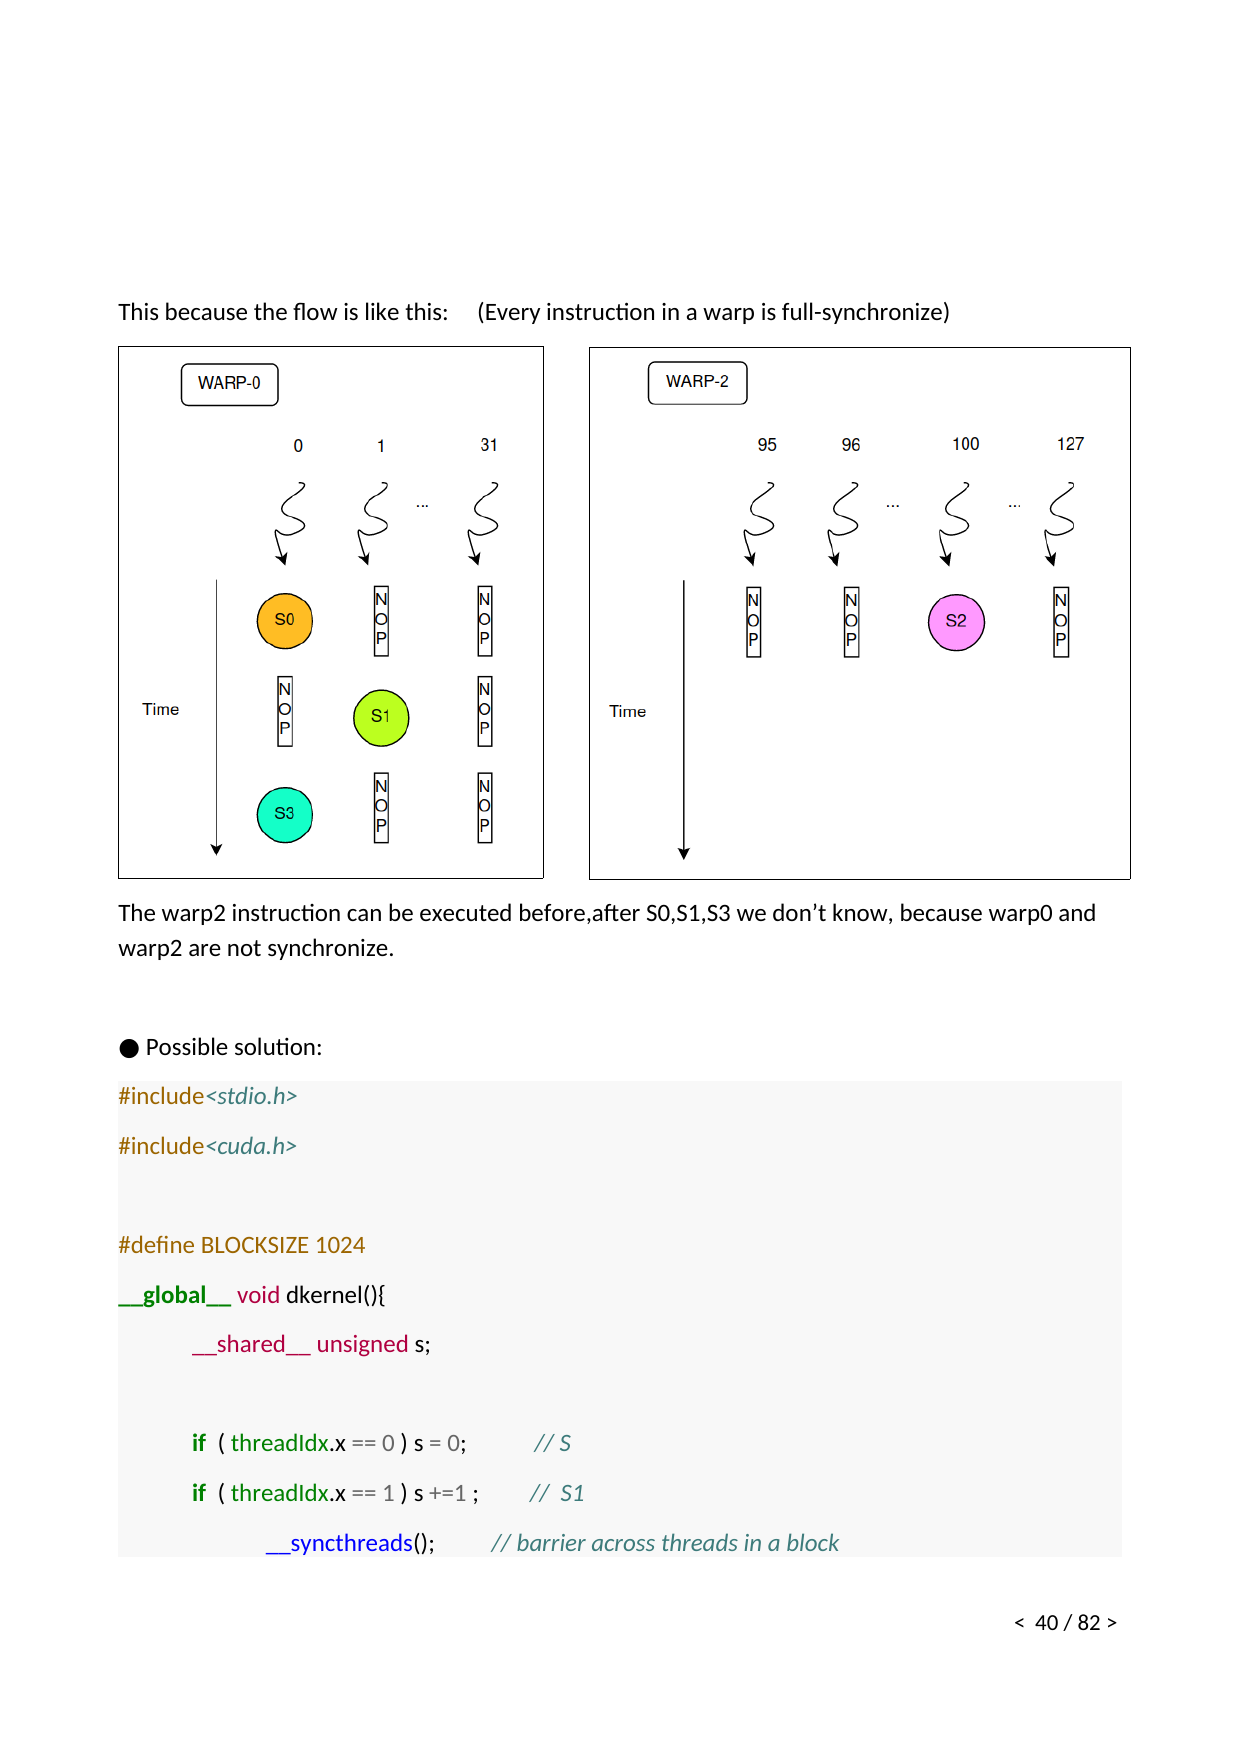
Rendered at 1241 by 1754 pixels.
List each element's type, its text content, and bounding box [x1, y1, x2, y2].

text ● Possible solution: [118, 1031, 1122, 1061]
text __shared__ unsigned s; [118, 1328, 1122, 1359]
text __syncthreads(); // barrier across threads in a block [118, 1527, 1122, 1557]
text The warp2 instruction can be executed before,after S0,S1,S3 we don’t know, because warp0 and warp2 are not synchronize. [118, 897, 1122, 962]
picture [592, 350, 1127, 876]
text #define BLOCKSIZE 1024 [118, 1229, 1122, 1260]
text This because the flow is like this: (Every instruction in a warp is full-synchronize) [118, 296, 1122, 327]
text if ( threadIdx.x == 0 ) s = 0; // S [118, 1428, 1122, 1458]
text #include<cuda.h> [118, 1130, 1122, 1161]
text if ( threadIdx.x == 1 ) s +=1 ; // S1 [118, 1477, 1122, 1508]
picture [121, 349, 540, 875]
text #include<stdio.h> [118, 1081, 1122, 1111]
text __global__ void dkernel(){ [118, 1279, 1122, 1309]
